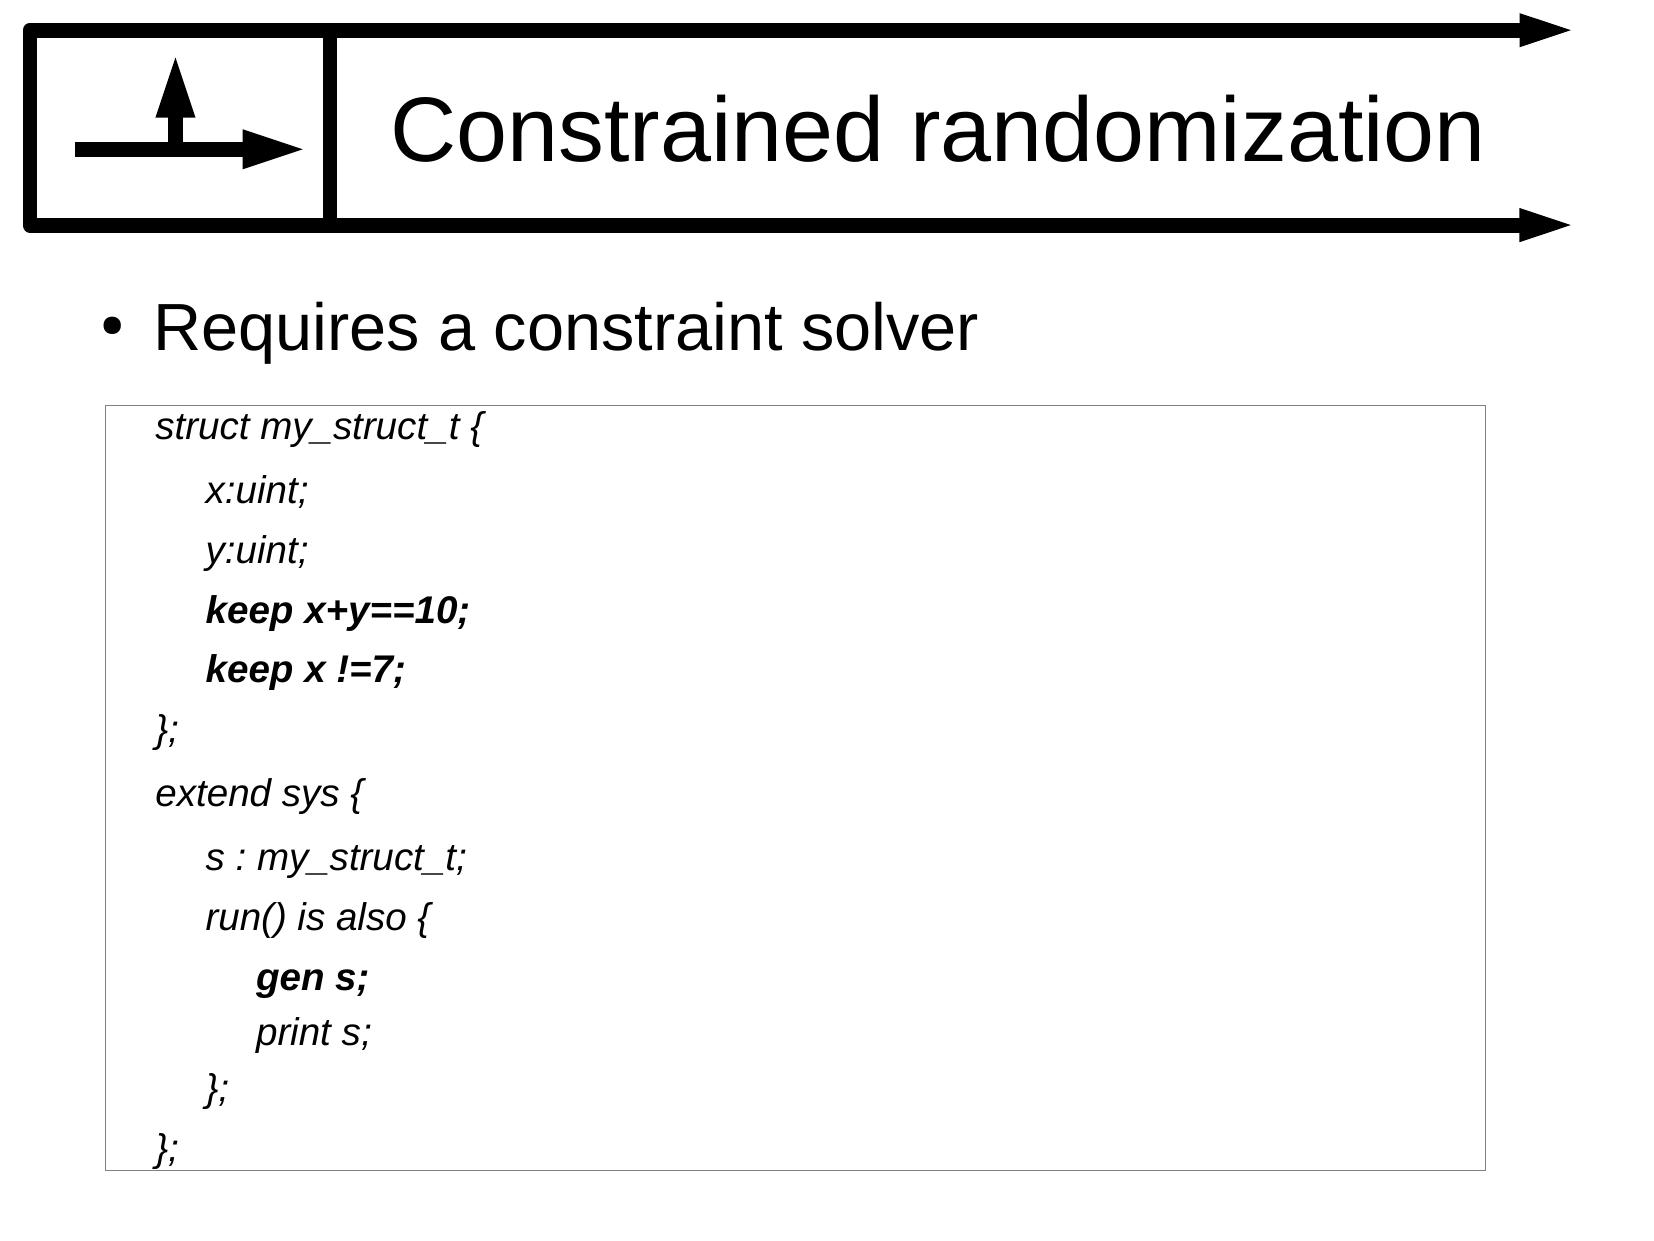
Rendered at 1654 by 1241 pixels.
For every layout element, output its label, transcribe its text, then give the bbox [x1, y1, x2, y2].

title Constrained randomization [337, 25, 1654, 233]
list struct my_struct_t { x:uint; y:uint; keep x+y==10; keep x !=7; }; extend sys { s : my_struct_t; run() is also { gen s; print s; }; }; [105, 405, 1486, 1171]
title Constrained randomization [194, 38, 323, 218]
list Requires a constraint solver [82, 290, 1538, 406]
